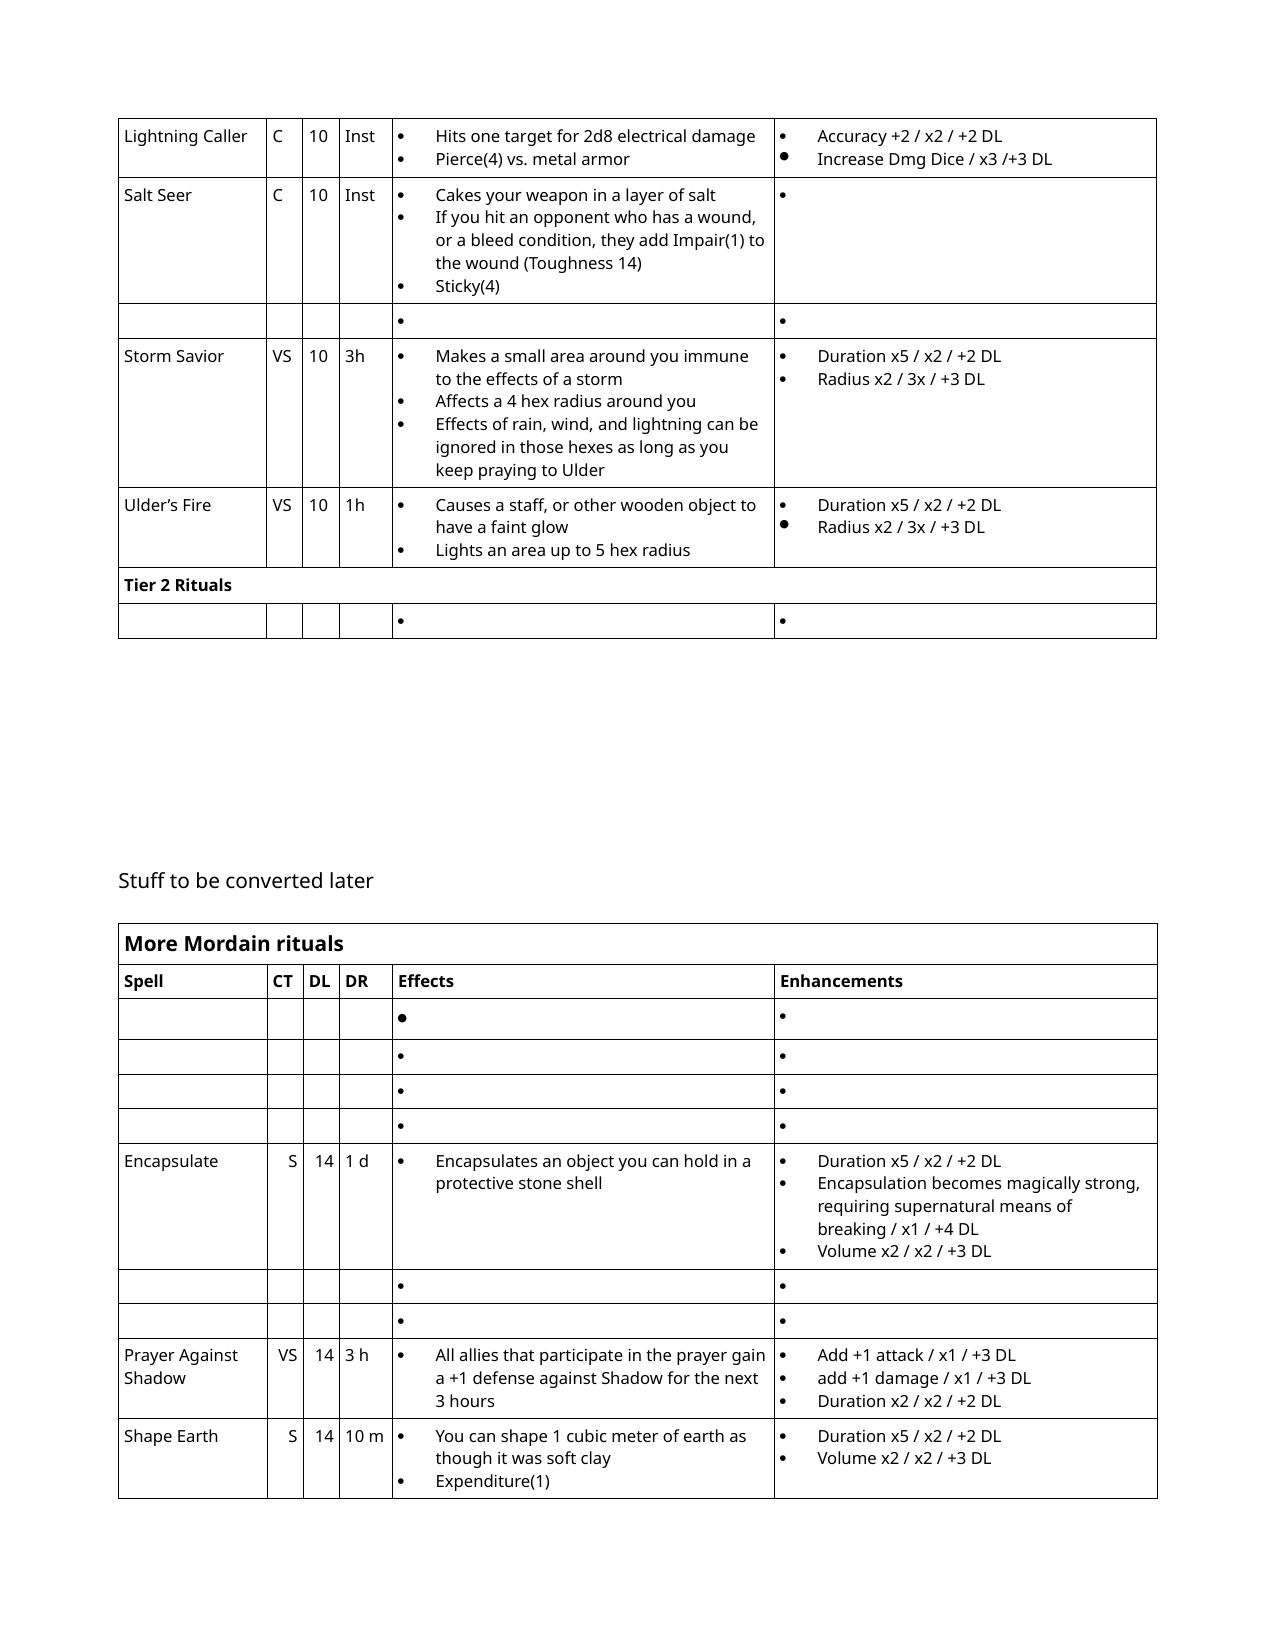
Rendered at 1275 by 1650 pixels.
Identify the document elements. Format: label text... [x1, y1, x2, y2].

text Stuff to be converted later [118, 866, 1157, 894]
table_cell Causes a staff, or other wooden object to have a faint glow Lights an area up to 5 hex radius [393, 488, 774, 567]
table_cell [304, 1109, 339, 1143]
table_cell 3 h [340, 1339, 392, 1418]
table_cell Accuracy +2 / x2 / +2 DL Increase Dmg Dice / x3 /+3 DL [775, 119, 1156, 177]
table_cell Encapsulates an object you can hold in a protective stone shell [393, 1144, 774, 1268]
table_cell [304, 1304, 339, 1338]
table_cell [119, 304, 266, 338]
table_cell 1h [340, 488, 392, 567]
table_cell [340, 1040, 392, 1073]
table_cell Duration x5 / x2 / +2 DL Encapsulation becomes magically strong, requiring supernatural means of breaking / x1 / +4 DL Volume x2 / x2 / +3 DL [775, 1144, 1157, 1268]
table_cell Prayer Against Shadow [119, 1339, 267, 1418]
table_cell [393, 604, 774, 638]
table_cell 10 [303, 119, 339, 177]
table_cell S [268, 1419, 303, 1498]
table_cell C [267, 178, 302, 303]
table_cell 1 d [340, 1144, 392, 1268]
table_cell [119, 1270, 267, 1303]
table_cell [775, 604, 1156, 638]
table_cell [393, 1040, 774, 1073]
table_cell 3h [340, 339, 392, 487]
table_cell [268, 1304, 303, 1338]
table_cell [119, 1109, 267, 1143]
table_header More Mordain rituals [119, 924, 1157, 963]
table_cell Makes a small area around you immune to the effects of a storm Affects a 4 hex radius around you Effects of rain, wind, and lightning can be ignored in those hexes as long as you keep praying to Ulder [393, 339, 774, 487]
table_cell All allies that participate in the prayer gain a +1 defense against Shadow for the next 3 hours [393, 1339, 774, 1418]
table_cell [775, 178, 1156, 303]
table_cell [340, 999, 392, 1039]
table_cell [775, 1109, 1157, 1143]
table_cell Hits one target for 2d8 electrical damage Pierce(4) vs. metal armor [393, 119, 774, 177]
table_cell CT [268, 965, 303, 998]
table_cell VS [267, 339, 302, 487]
table_cell You can shape 1 cubic meter of earth as though it was soft clay Expenditure(1) [393, 1419, 774, 1498]
table_cell [268, 999, 303, 1039]
table_cell [303, 304, 339, 338]
table_cell [340, 1270, 392, 1303]
table_cell DR [340, 965, 392, 998]
table_cell [268, 1270, 303, 1303]
table_cell DL [304, 965, 339, 998]
table_cell [267, 304, 302, 338]
table_cell [393, 1304, 774, 1338]
table_cell Storm Savior [119, 339, 266, 487]
table_cell [393, 999, 774, 1039]
table_cell [775, 1270, 1157, 1303]
table_cell [268, 1040, 303, 1073]
table_cell [340, 1109, 392, 1143]
table_cell Ulder’s Fire [119, 488, 266, 567]
table_cell 10 [303, 488, 339, 567]
table_cell [267, 604, 302, 638]
table_cell 14 [304, 1419, 339, 1498]
table_cell S [268, 1144, 303, 1268]
table_cell Tier 2 Rituals [119, 568, 1156, 602]
table_cell [303, 604, 339, 638]
table_cell [119, 1040, 267, 1073]
table_cell [268, 1109, 303, 1143]
table_cell VS [267, 488, 302, 567]
table_cell [393, 304, 774, 338]
table_cell [775, 999, 1157, 1039]
table_cell Enhancements [775, 965, 1157, 998]
table_cell Effects [393, 965, 774, 998]
table_cell [775, 1304, 1157, 1338]
table_cell Encapsulate [119, 1144, 267, 1268]
table_cell [775, 304, 1156, 338]
table_cell Duration x5 / x2 / +2 DL Volume x2 / x2 / +3 DL [775, 1419, 1157, 1498]
table_cell [119, 1075, 267, 1108]
table_cell [393, 1109, 774, 1143]
table_cell [119, 1304, 267, 1338]
table_cell Duration x5 / x2 / +2 DL Radius x2 / 3x / +3 DL [775, 339, 1156, 487]
table_cell [340, 304, 392, 338]
table_cell Lightning Caller [119, 119, 266, 177]
table_cell [340, 604, 392, 638]
table_cell Inst [340, 178, 392, 303]
table_cell Inst [340, 119, 392, 177]
table_cell Add +1 attack / x1 / +3 DL add +1 damage / x1 / +3 DL Duration x2 / x2 / +2 DL [775, 1339, 1157, 1418]
table_cell [393, 1270, 774, 1303]
table_cell 10 m [340, 1419, 392, 1498]
table_cell Spell [119, 965, 267, 998]
table_cell Salt Seer [119, 178, 266, 303]
table_cell C [267, 119, 302, 177]
table_cell VS [268, 1339, 303, 1418]
table_cell 14 [304, 1144, 339, 1268]
table_cell Duration x5 / x2 / +2 DL Radius x2 / 3x / +3 DL [775, 488, 1156, 567]
table_cell [304, 1270, 339, 1303]
table_cell 10 [303, 178, 339, 303]
table_cell [775, 1040, 1157, 1073]
table_cell [304, 1075, 339, 1108]
table_cell [119, 604, 266, 638]
table_cell 10 [303, 339, 339, 487]
table_cell Cakes your weapon in a layer of salt If you hit an opponent who has a wound, or a bleed condition, they add Impair(1) to the wound (Toughness 14) Sticky(4) [393, 178, 774, 303]
table_cell [340, 1304, 392, 1338]
table_cell [304, 999, 339, 1039]
table_cell [268, 1075, 303, 1108]
table_cell [340, 1075, 392, 1108]
table_cell [304, 1040, 339, 1073]
table_cell [775, 1075, 1157, 1108]
table_cell Shape Earth [119, 1419, 267, 1498]
table_cell [393, 1075, 774, 1108]
table_cell 14 [304, 1339, 339, 1418]
table_cell [119, 999, 267, 1039]
